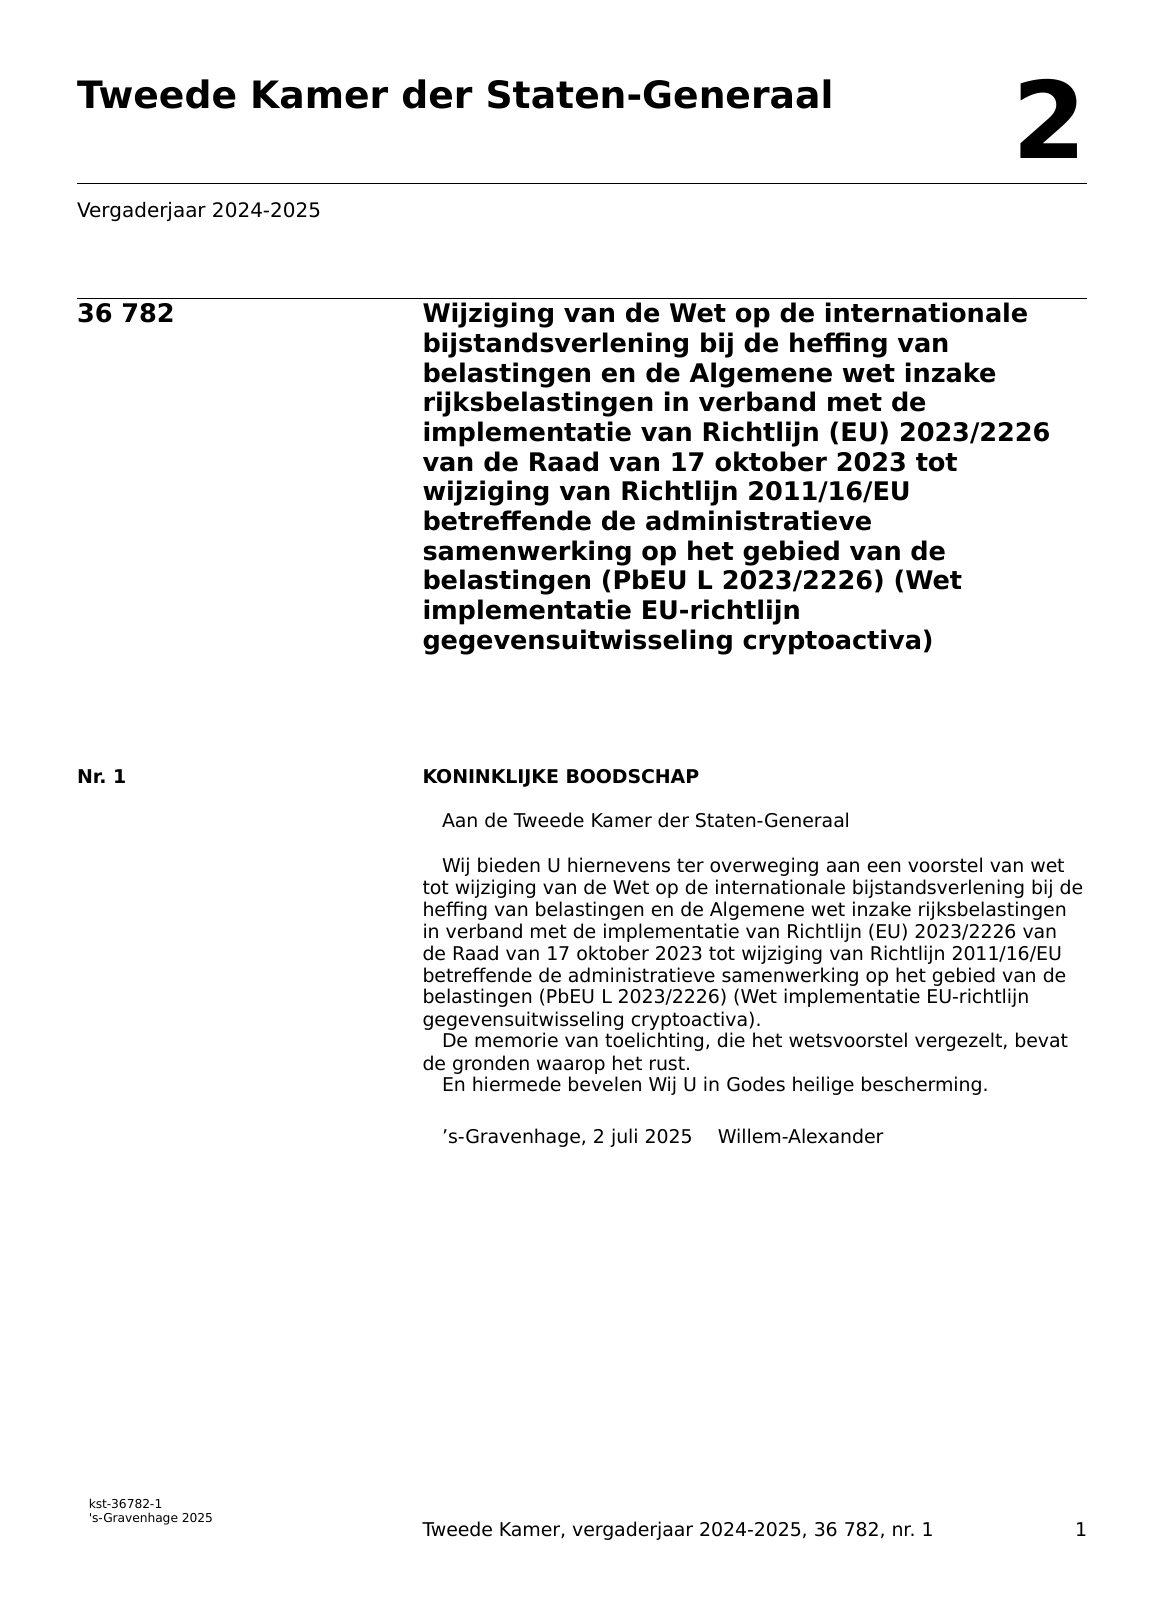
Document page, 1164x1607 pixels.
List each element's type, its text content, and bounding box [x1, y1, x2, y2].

subtitle Nr. 1 KONINKLIJKE BOODSCHAP [77, 766, 1087, 788]
text 's-Gravenhage 2025 [88, 1511, 323, 1525]
text kst-36782-1 [88, 1497, 323, 1511]
text Aan de Tweede Kamer der Staten-Generaal [422, 810, 1087, 832]
text ’s-Gravenhage, 2 juli 2025 Willem-Alexander [422, 1126, 1087, 1148]
table_header 2 [886, 59, 1087, 183]
table_cell Vergaderjaar 2024-2025 [77, 184, 1087, 298]
table_header Tweede Kamer der Staten-Generaal [77, 59, 886, 183]
text En hiermede bevelen Wij U in Godes heilige bescherming. [422, 1074, 1087, 1096]
text De memorie van toelichting, die het wetsvoorstel vergezelt, bevat de gronden waarop het rust. [422, 1030, 1087, 1074]
subtitle 36 782 Wijziging van de Wet op de internationale bijstandsverlening bij de heffing van belastingen en de Algemene wet inzake rijksbelastingen in verband met de implementatie van Richtlijn (EU) 2023/2226 van de Raad van 17 oktober 2023 tot wijziging van Richtlijn 2011/16/EU betreffende de administratieve samenwerking op het gebied van de belastingen (PbEU L 2023/2226) (Wet implementatie EU-richtlijn gegevensuitwisseling cryptoactiva) [77, 299, 1087, 655]
text Wij bieden U hiernevens ter overweging aan een voorstel van wet tot wijziging van de Wet op de internationale bijstandsverlening bij de heffing van belastingen en de Algemene wet inzake rijksbelastingen in verband met de implementatie van Richtlijn (EU) 2023/2226 van de Raad van 17 oktober 2023 tot wijziging van Richtlijn 2011/16/EU betreffende de administratieve samenwerking op het gebied van de belastingen (PbEU L 2023/2226) (Wet implementatie EU-richtlijn gegevensuitwisseling cryptoactiva). [422, 854, 1087, 1030]
